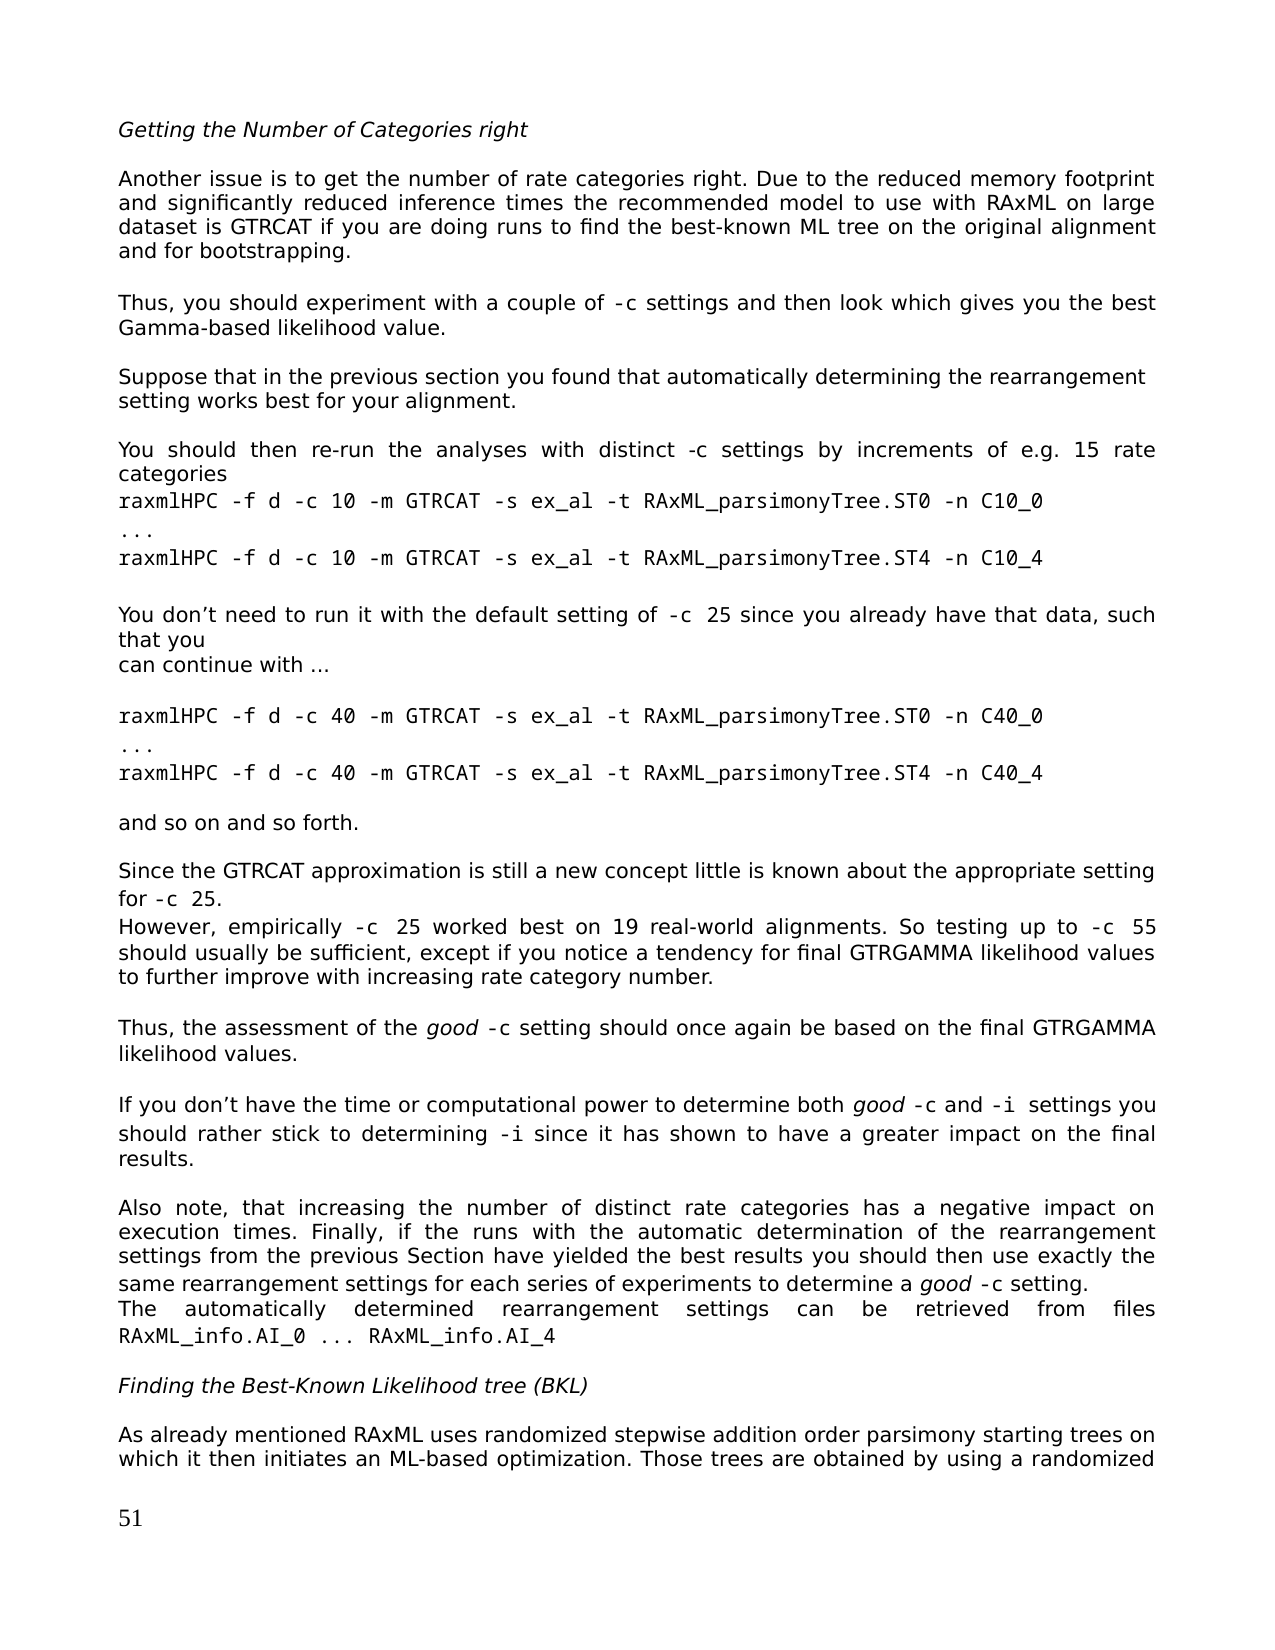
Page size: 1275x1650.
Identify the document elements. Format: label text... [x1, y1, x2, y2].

text raxmlHPC -f d -c 10 -m GTRCAT -s ex_al -t RAxML_parsimonyTree.ST0 -n C10_0 [118, 486, 1157, 515]
text raxmlHPC -f d -c 40 -m GTRCAT -s ex_al -t RAxML_parsimonyTree.ST4 -n C40_4 [118, 758, 1157, 787]
text However, empirically -c 25 worked best on 19 real-world alignments. So testing up to -c 55 should usually be sufficient, except if you notice a tendency for final GTRGAMMA likelihood values to further improve with increasing rate category number. [118, 912, 1157, 989]
text Also note, that increasing the number of distinct rate categories has a negative impact on execution times. Finally, if the runs with the automatic determination of the rearrangement settings from the previous Section have yielded the best results you should then use exactly the same rearrangement settings for each series of experiments to determine a good -c setting. [118, 1196, 1157, 1297]
text setting works best for your alignment. [118, 389, 1157, 413]
text The automatically determined rearrangement settings can be retrieved from files RAxML_info.AI_0 ... RAxML_info.AI_4 [118, 1297, 1157, 1350]
text Thus, the assessment of the good -c setting should once again be based on the final GTRGAMMA likelihood values. [118, 1013, 1157, 1066]
text Another issue is to get the number of rate categories right. Due to the reduced memory footprint and significantly reduced inference times the recommended model to use with RAxML on large dataset is GTRCAT if you are doing runs to find the best-known ML tree on the original alignment and for bootstrapping. [118, 167, 1157, 264]
text You should then re-run the analyses with distinct -c settings by increments of e.g. 15 rate categories [118, 438, 1157, 486]
text Finding the Best-Known Likelihood tree (BKL) [118, 1374, 1157, 1398]
text ... [118, 730, 1157, 758]
text You don’t need to run it with the default setting of -c 25 since you already have that data, such that you [118, 600, 1157, 653]
text Suppose that in the previous section you found that automatically determining the rearrangement [118, 365, 1157, 389]
text raxmlHPC -f d -c 40 -m GTRCAT -s ex_al -t RAxML_parsimonyTree.ST0 -n C40_0 [118, 701, 1157, 730]
text Getting the Number of Categories right [118, 118, 1157, 142]
text If you don’t have the time or computational power to determine both good -c and -i settings you should rather stick to determining -i since it has shown to have a greater impact on the final results. [118, 1090, 1157, 1172]
text Since the GTRCAT approximation is still a new concept little is known about the appropriate setting for -c 25. [118, 859, 1157, 912]
text raxmlHPC -f d -c 10 -m GTRCAT -s ex_al -t RAxML_parsimonyTree.ST4 -n C10_4 [118, 543, 1157, 572]
text can continue with ... [118, 653, 1157, 677]
text ... [118, 515, 1157, 543]
text As already mentioned RAxML uses randomized stepwise addition order parsimony starting trees on which it then initiates an ML-based optimization. Those trees are obtained by using a randomized [118, 1423, 1157, 1471]
text and so on and so forth. [118, 811, 1157, 835]
text Thus, you should experiment with a couple of -c settings and then look which gives you the best Gamma-based likelihood value. [118, 288, 1157, 341]
